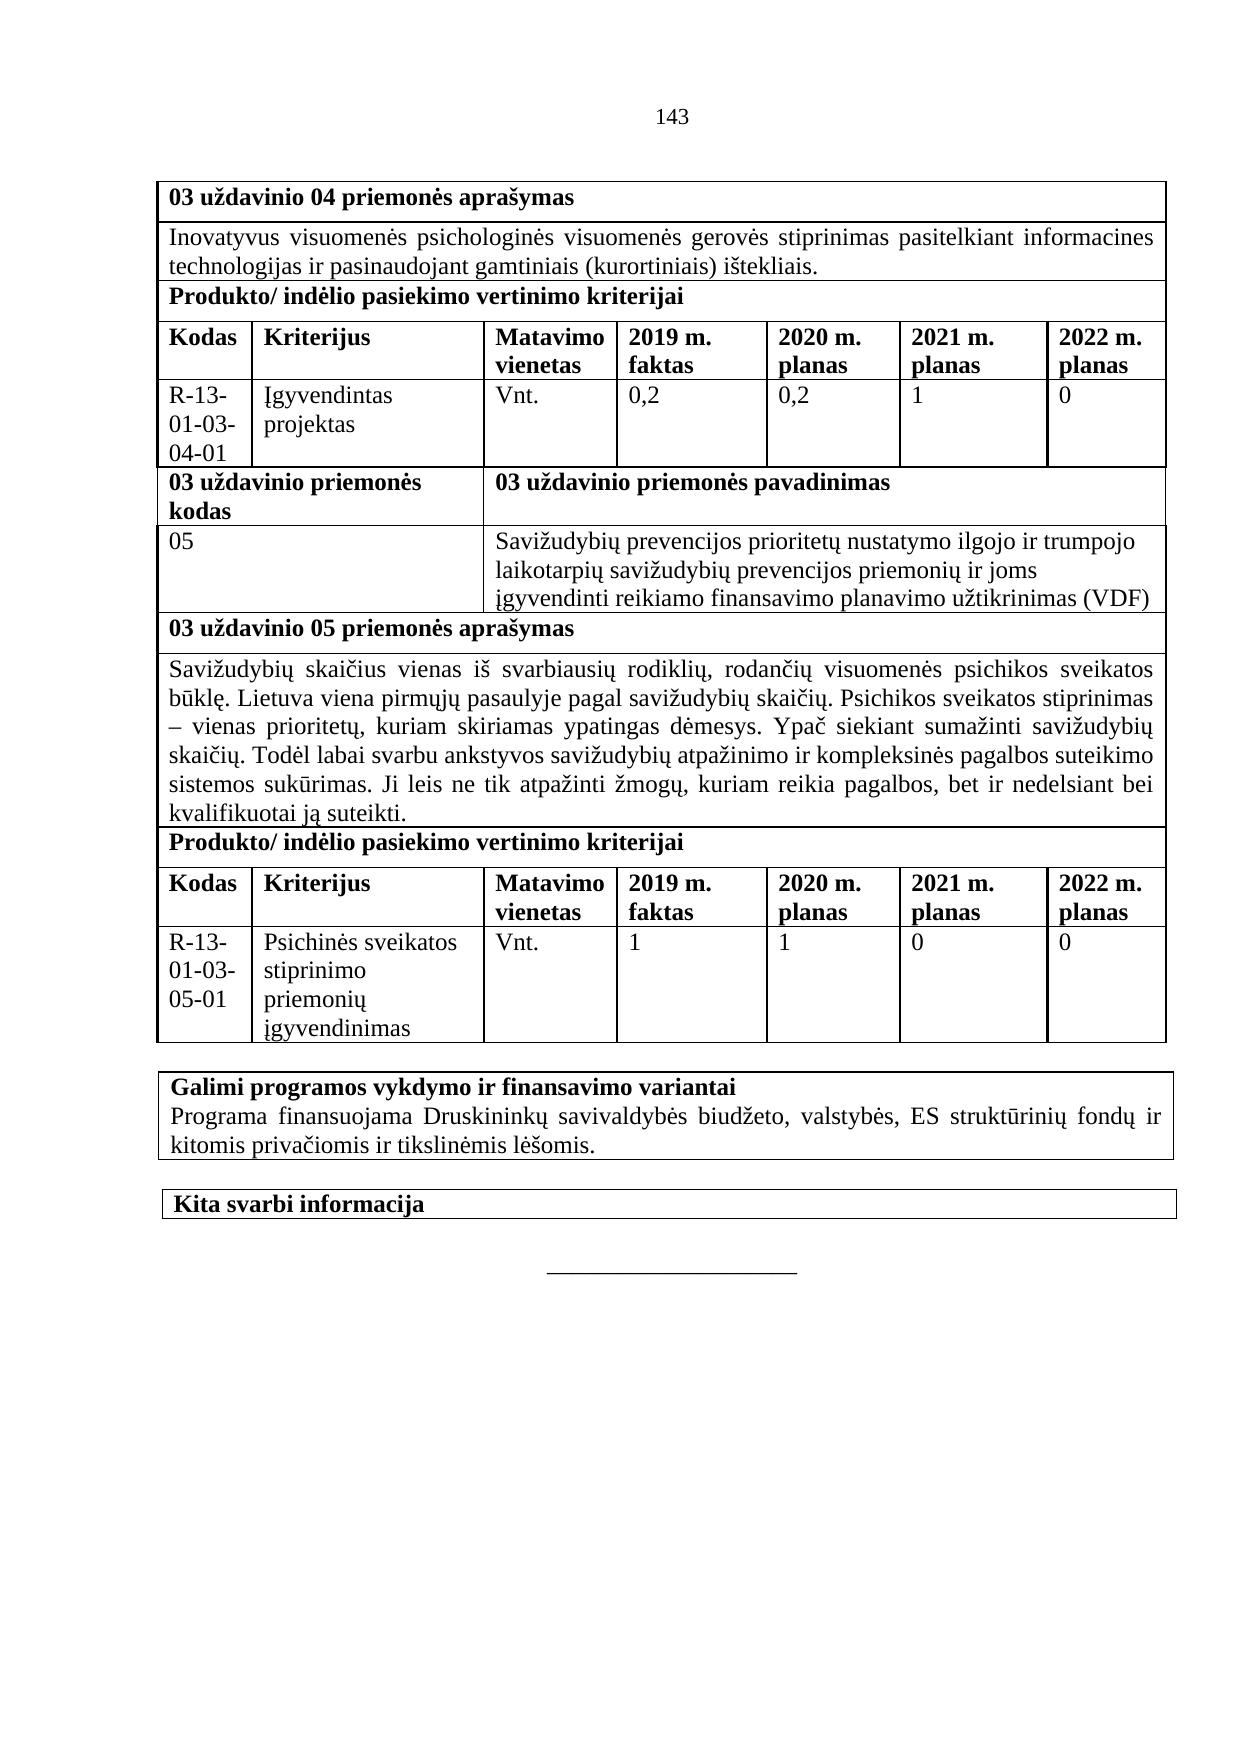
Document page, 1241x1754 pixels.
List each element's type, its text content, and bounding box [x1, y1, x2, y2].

table_cell Produkto/ indėlio pasiekimo vertinimo kriterijai [159, 281, 1165, 321]
table_cell Vnt. [485, 380, 616, 466]
table_cell 0,2 [768, 380, 899, 466]
table_cell 03 uždavinio 05 priemonės aprašymas [159, 613, 1165, 653]
table_cell 0,2 [618, 380, 766, 466]
table_cell Inovatyvus visuomenės psichologinės visuomenės gerovės stiprinimas pasitelkiant informacines technologijas ir pasinaudojant gamtiniais (kurortiniais) ištekliais. [159, 223, 1165, 280]
table_cell 1 [618, 927, 766, 1042]
table_cell 0 [901, 927, 1046, 1042]
table_cell Savižudybių prevencijos prioritetų nustatymo ilgojo ir trumpojo laikotarpių savižudybių prevencijos priemonių ir joms įgyvendinti reikiamo finansavimo planavimo užtikrinimas (VDF) [484, 526, 1165, 612]
table_cell 1 [901, 380, 1046, 466]
text ____________________ [148, 1248, 1196, 1277]
table_cell Psichinės sveikatos stiprinimo priemonių įgyvendinimas [253, 927, 483, 1042]
table_header Galimi programos vykdymo ir finansavimo variantai Programa finansuojama Druskininkų savivaldybės biudžeto, valstybės, ES struktūrinių fondų ir kitomis privačiomis ir tikslinėmis lėšomis. [159, 1073, 1173, 1159]
table_cell 03 uždavinio priemonės kodas [158, 468, 483, 525]
table_cell 2019 m. faktas [618, 868, 766, 926]
table_cell 03 uždavinio priemonės pavadinimas [484, 468, 1165, 525]
table_cell Įgyvendintas projektas [253, 380, 483, 466]
table_cell Vnt. [485, 927, 616, 1042]
table_cell 1 [768, 927, 899, 1042]
table_cell 2022 m. planas [1049, 868, 1165, 926]
table_cell 2021 m. planas [901, 322, 1046, 379]
table_cell 2019 m. faktas [618, 322, 766, 379]
table_cell 2020 m. planas [768, 322, 899, 379]
table_cell Matavimo vienetas [485, 868, 616, 926]
table_cell 2020 m. planas [768, 868, 899, 926]
table_cell Kriterijus [253, 322, 483, 379]
table_cell R-13-01-03-05-01 [159, 927, 251, 1042]
table_cell Produkto/ indėlio pasiekimo vertinimo kriterijai [159, 828, 1165, 867]
table_cell Matavimo vienetas [485, 322, 616, 379]
table_cell 2022 m. planas [1049, 322, 1165, 379]
table_cell R-13-01-03-04-01 [159, 380, 251, 466]
table_cell 03 uždavinio 04 priemonės aprašymas [159, 182, 1165, 221]
table_cell 0 [1049, 927, 1165, 1042]
table_cell Kodas [159, 322, 251, 379]
table_cell Kodas [159, 868, 251, 926]
table_cell 2021 m. planas [901, 868, 1046, 926]
table_cell 0 [1049, 380, 1165, 466]
table_header Kita svarbi informacija [163, 1190, 1176, 1218]
table_cell Savižudybių skaičius vienas iš svarbiausių rodiklių, rodančių visuomenės psichikos sveikatos būklę. Lietuva viena pirmųjų pasaulyje pagal savižudybių skaičių. Psichikos sveikatos stiprinimas – vienas prioritetų, kuriam skiriamas ypatingas dėmesys. Ypač siekiant sumažinti savižudybių skaičių. Todėl labai svarbu ankstyvos savižudybių atpažinimo ir kompleksinės pagalbos suteikimo sistemos sukūrimas. Ji leis ne tik atpažinti žmogų, kuriam reikia pagalbos, bet ir nedelsiant bei kvalifikuotai ją suteikti. [159, 654, 1165, 826]
table_cell 05 [159, 526, 483, 612]
table_cell Kriterijus [253, 868, 483, 926]
